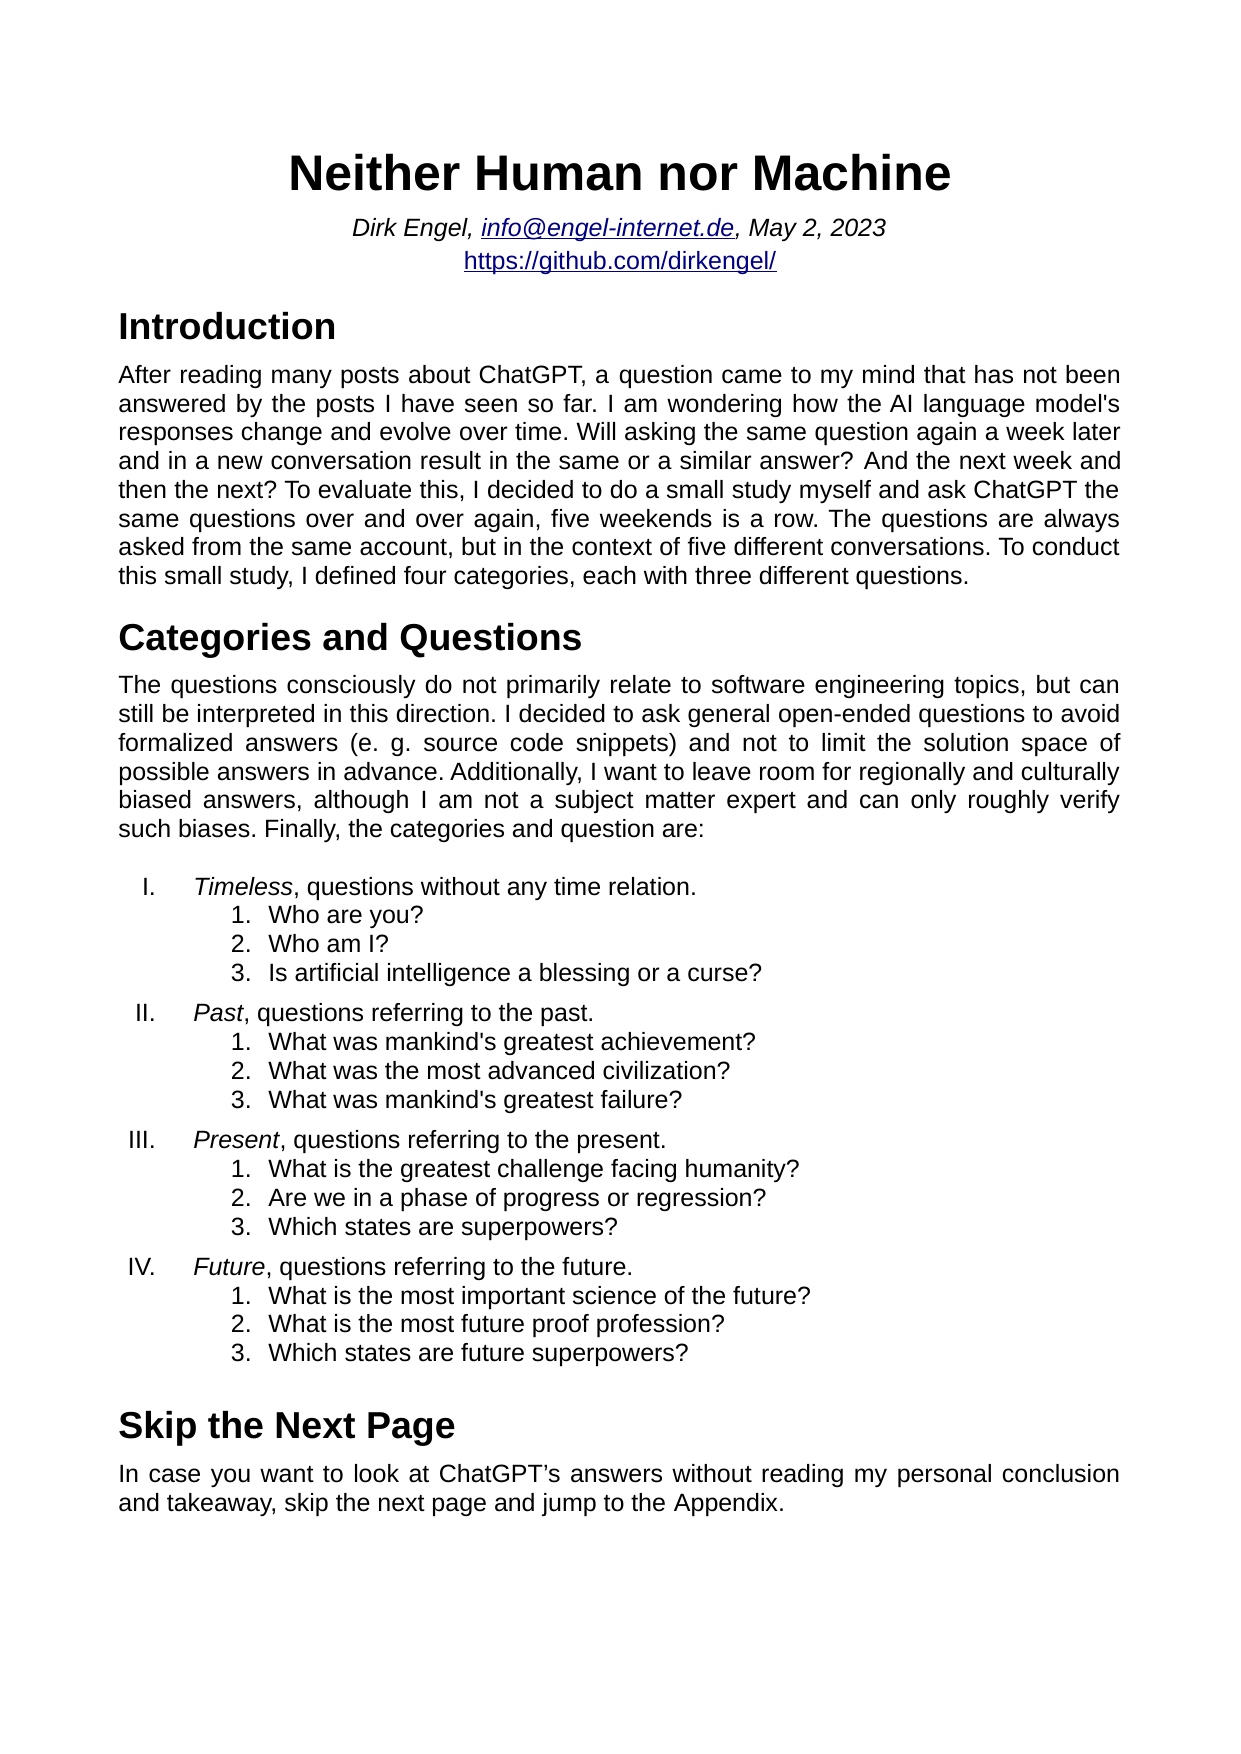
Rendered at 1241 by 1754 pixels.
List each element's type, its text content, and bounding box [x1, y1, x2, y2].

list What was mankind's greatest failure? [231, 1085, 1122, 1113]
list Are we in a phase of progress or regression? [231, 1183, 1122, 1211]
list What was mankind's greatest achievement? [231, 1027, 1122, 1056]
text After reading many posts about ChatGPT, a question came to my mind that has not been answered by the posts I have seen so far. I am wondering how the AI language model's responses change and evolve over time. Will asking the same question again a week later and in a new conversation result in the same or a similar answer? And the next week and then the next? To evaluate this, I decided to do a small study myself and ask ChatGPT the same questions over and over again, five weekends is a row. The questions are always asked from the same account, but in the context of five different conversations. To conduct this small study, I defined four categories, each with three different questions. [118, 360, 1122, 590]
text The questions consciously do not primarily relate to software engineering topics, but can still be interpreted in this direction. I decided to ask general open-ended questions to avoid formalized answers (e. g. source code snippets) and not to limit the solution space of possible answers in advance. Additionally, I want to leave room for regionally and culturally biased answers, although I am not a subject matter expert and can only roughly verify such biases. Finally, the categories and question are: [118, 670, 1122, 843]
list What was the most advanced civilization? [231, 1056, 1122, 1085]
text In case you want to look at ChatGPT’s answers without reading my personal conclusion and takeaway, skip the next page and jump to the Appendix. [118, 1459, 1122, 1517]
subtitle Introduction [118, 304, 1122, 347]
list Future, questions referring to the future. [156, 1252, 1122, 1281]
list Who are you? [231, 900, 1122, 929]
list What is the greatest challenge facing humanity? [231, 1154, 1122, 1183]
list Past, questions referring to the past. [156, 998, 1122, 1027]
list Timeless, questions without any time relation. [156, 872, 1122, 900]
subtitle Categories and Questions [118, 615, 1122, 658]
list Present, questions referring to the present. [156, 1125, 1122, 1154]
text https://github.com/dirkengel/ [118, 246, 1122, 275]
list Who am I? [231, 929, 1122, 958]
title Neither Human nor Machine [118, 143, 1122, 201]
text Dirk Engel, info@engel-internet.de, May 2, 2023 [118, 213, 1122, 242]
list Which states are superpowers? [231, 1211, 1122, 1240]
list What is the most important science of the future? [231, 1281, 1122, 1309]
list What is the most future proof profession? [231, 1309, 1122, 1338]
list Which states are future superpowers? [231, 1338, 1122, 1367]
subtitle Skip the Next Page [118, 1404, 1122, 1447]
list Is artificial intelligence a blessing or a curse? [231, 958, 1122, 987]
